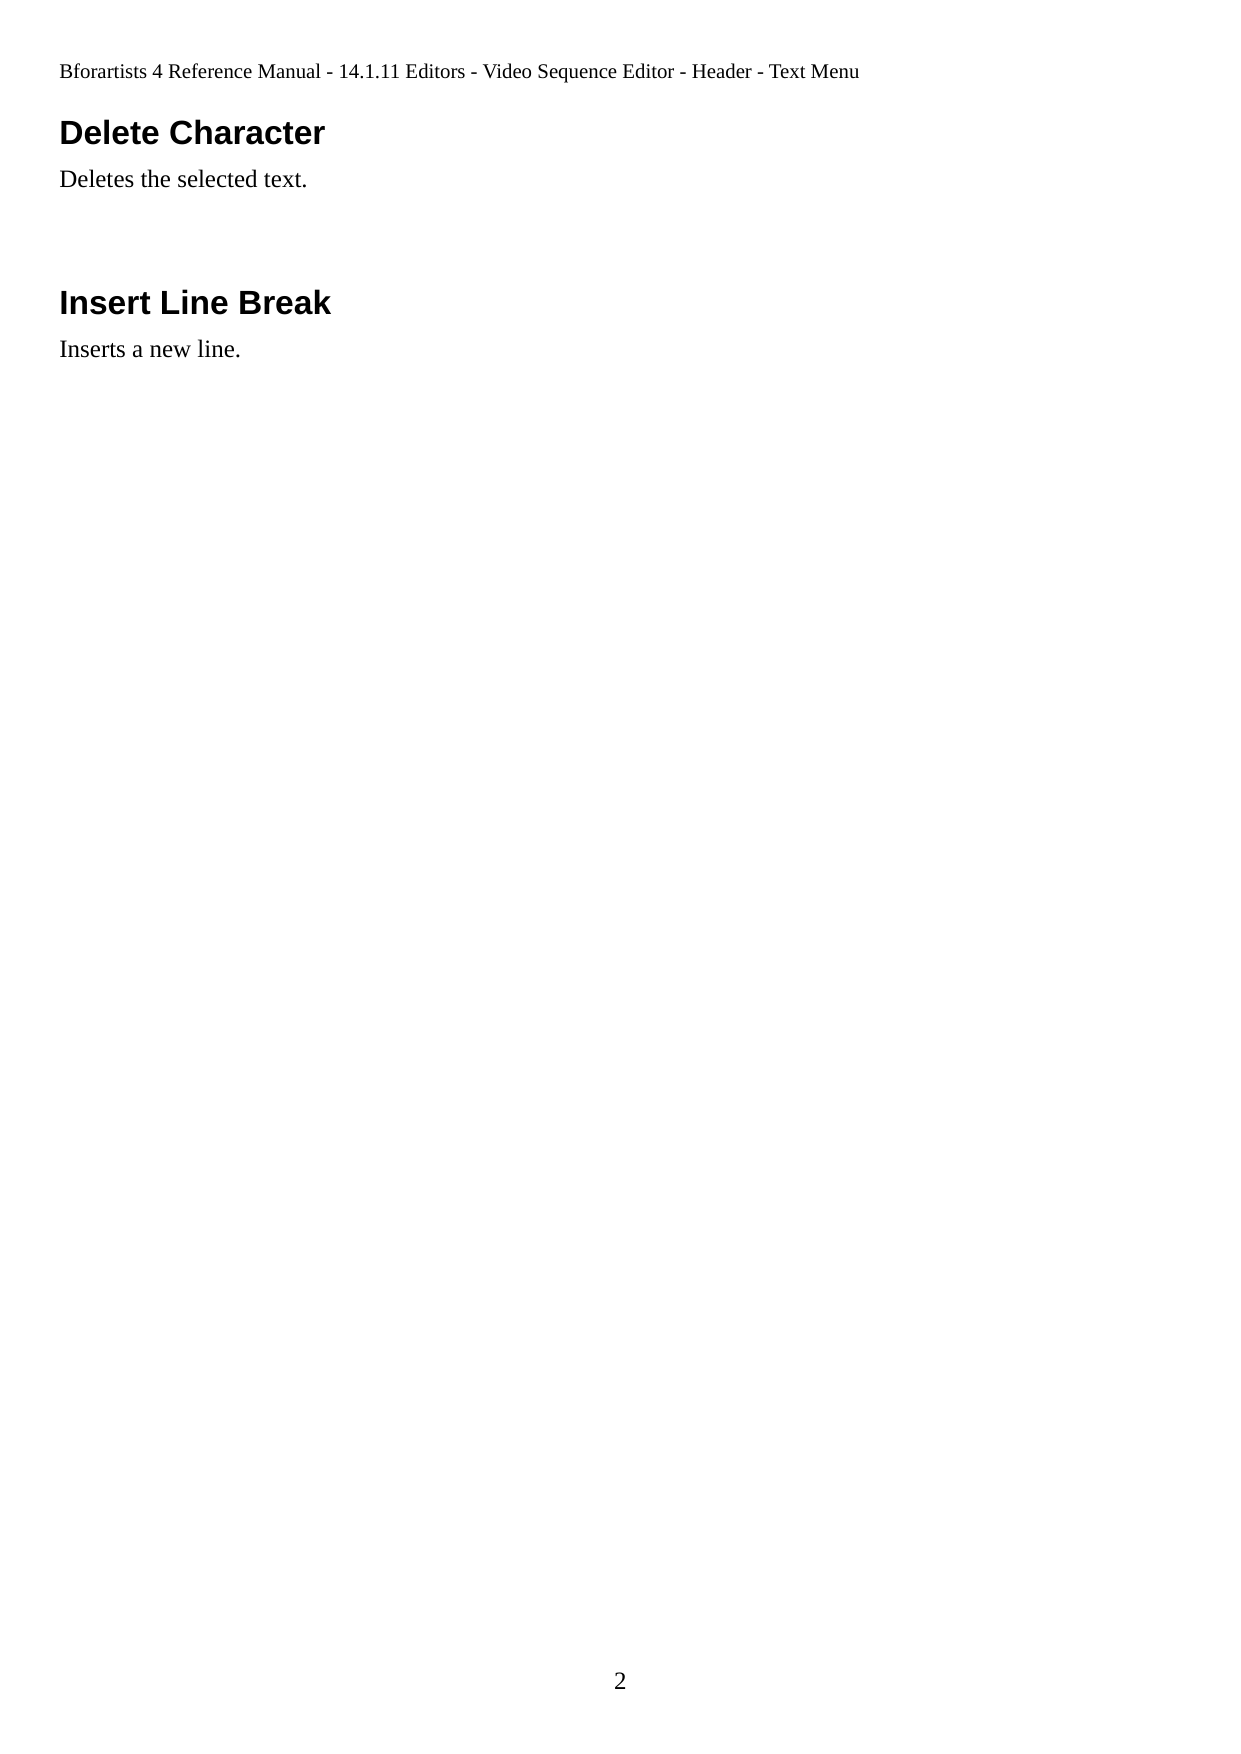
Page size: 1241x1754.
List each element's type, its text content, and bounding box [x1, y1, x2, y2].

text Deletes the selected text. [59, 164, 1181, 192]
subtitle Delete Character [59, 113, 1181, 151]
text Inserts a new line. [59, 334, 1181, 363]
subtitle Insert Line Break [59, 283, 1181, 321]
